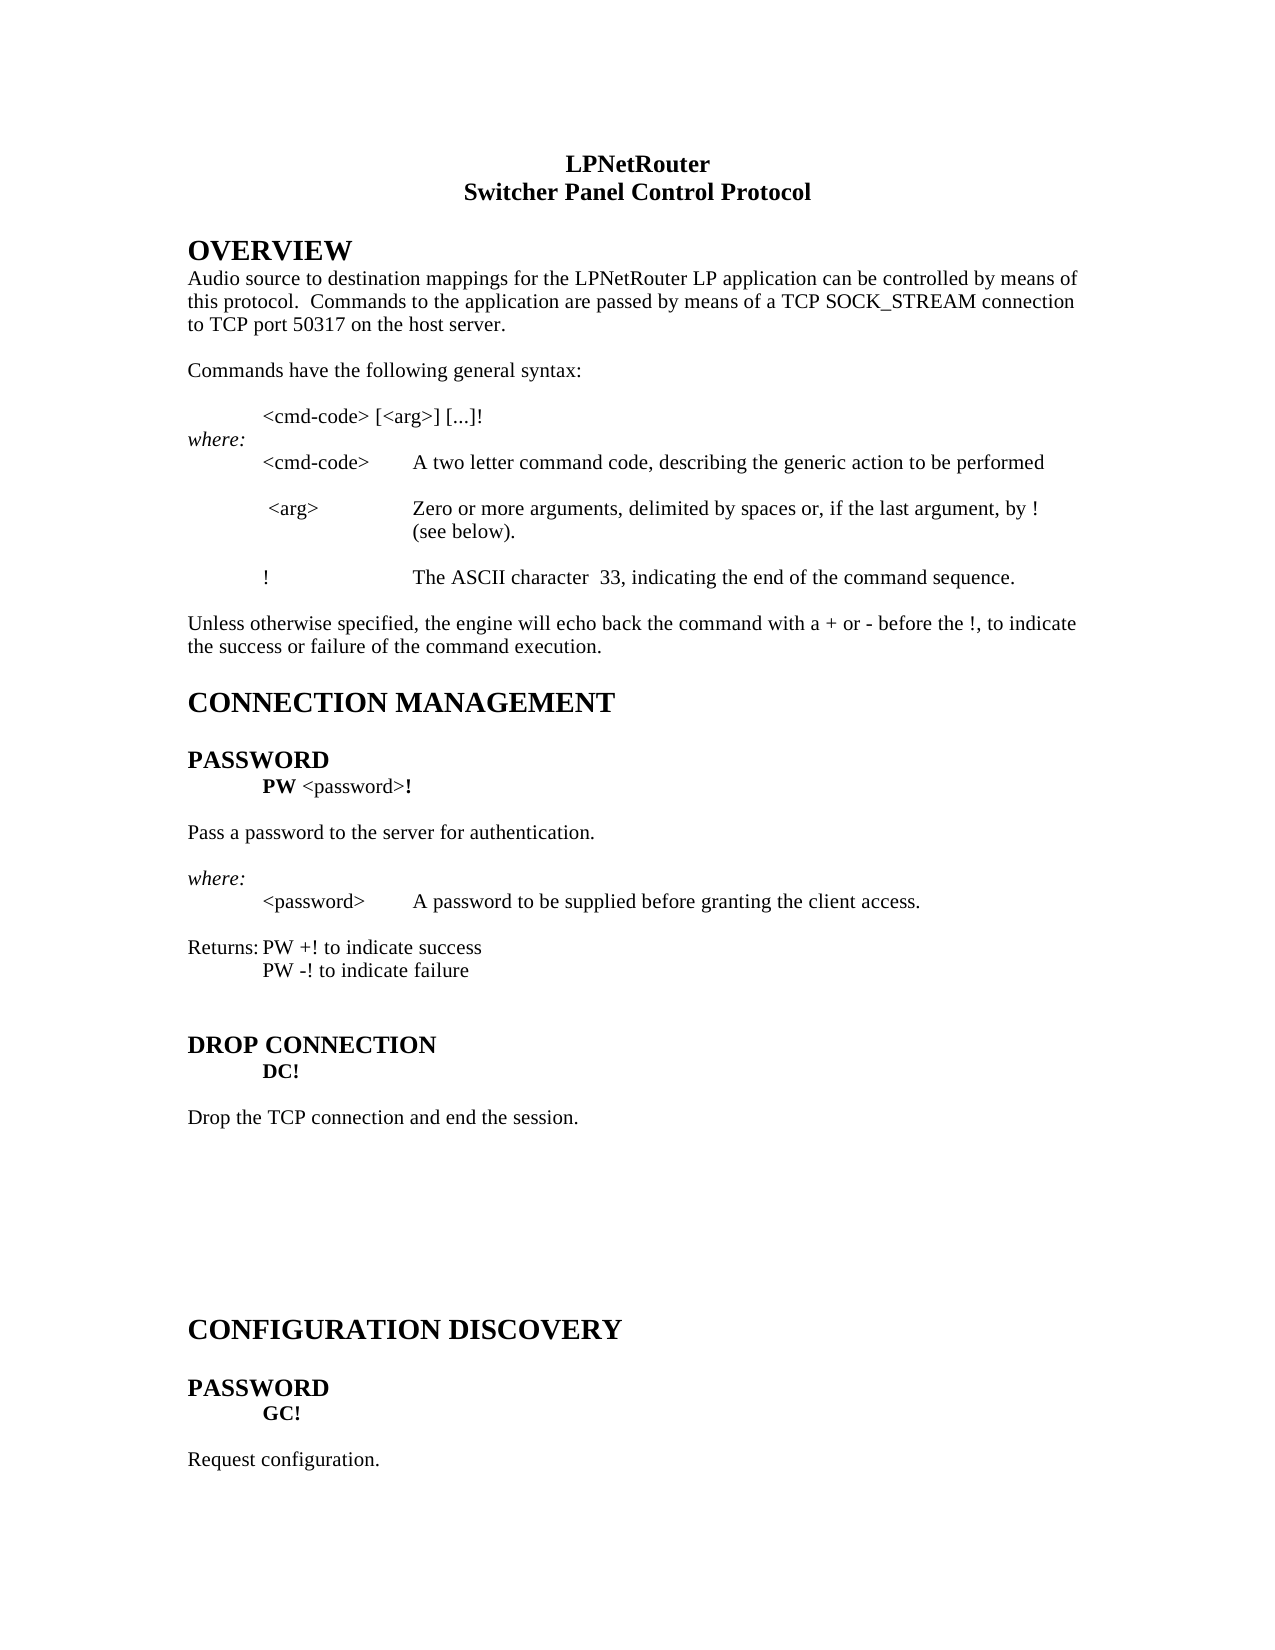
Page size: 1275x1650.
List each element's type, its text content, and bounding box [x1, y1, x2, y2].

text where: [187, 867, 1087, 889]
text <arg> Zero or more arguments, delimited by spaces or, if the last argument, by ! [187, 497, 1087, 520]
text GC! [187, 1402, 1087, 1425]
text PASSWORD [187, 746, 1087, 774]
text Drop the TCP connection and end the session. [187, 1106, 1087, 1129]
text Commands have the following general syntax: [187, 359, 1087, 382]
text Audio source to destination mappings for the LPNetRouter LP application can be controlled by means of this protocol. Commands to the application are passed by means of a TCP SOCK_STREAM connection [187, 267, 1087, 313]
text Pass a password to the server for authentication. [187, 821, 1087, 843]
text <password> A password to be supplied before granting the client access. [187, 889, 1087, 913]
text LPNetRouter [187, 150, 1087, 178]
text PW -! to indicate failure [187, 959, 1087, 982]
text Switcher Panel Control Protocol [187, 178, 1087, 206]
text OVERVIEW [187, 234, 1087, 267]
text PW <password>! [187, 774, 1087, 797]
text ! The ASCII character 33, indicating the end of the command sequence. [187, 566, 1087, 589]
text (see below). [187, 520, 1087, 543]
text <cmd-code> A two letter command code, describing the generic action to be performed [187, 451, 1087, 474]
text to TCP port 50317 on the host server. [187, 313, 1087, 336]
text Returns: PW +! to indicate success [187, 936, 1087, 959]
text Unless otherwise specified, the engine will echo back the command with a + or - before the !, to indicate the success or failure of the command execution. [187, 612, 1087, 658]
text CONFIGURATION DISCOVERY [187, 1313, 1087, 1346]
text PASSWORD [187, 1374, 1087, 1402]
text Request configuration. [187, 1448, 1087, 1471]
text where: [187, 428, 1087, 451]
text CONNECTION MANAGEMENT [187, 686, 1087, 718]
text DC! [187, 1060, 1087, 1083]
text DROP CONNECTION [187, 1028, 1087, 1060]
text <cmd-code> [<arg>] [...]! [187, 405, 1087, 428]
